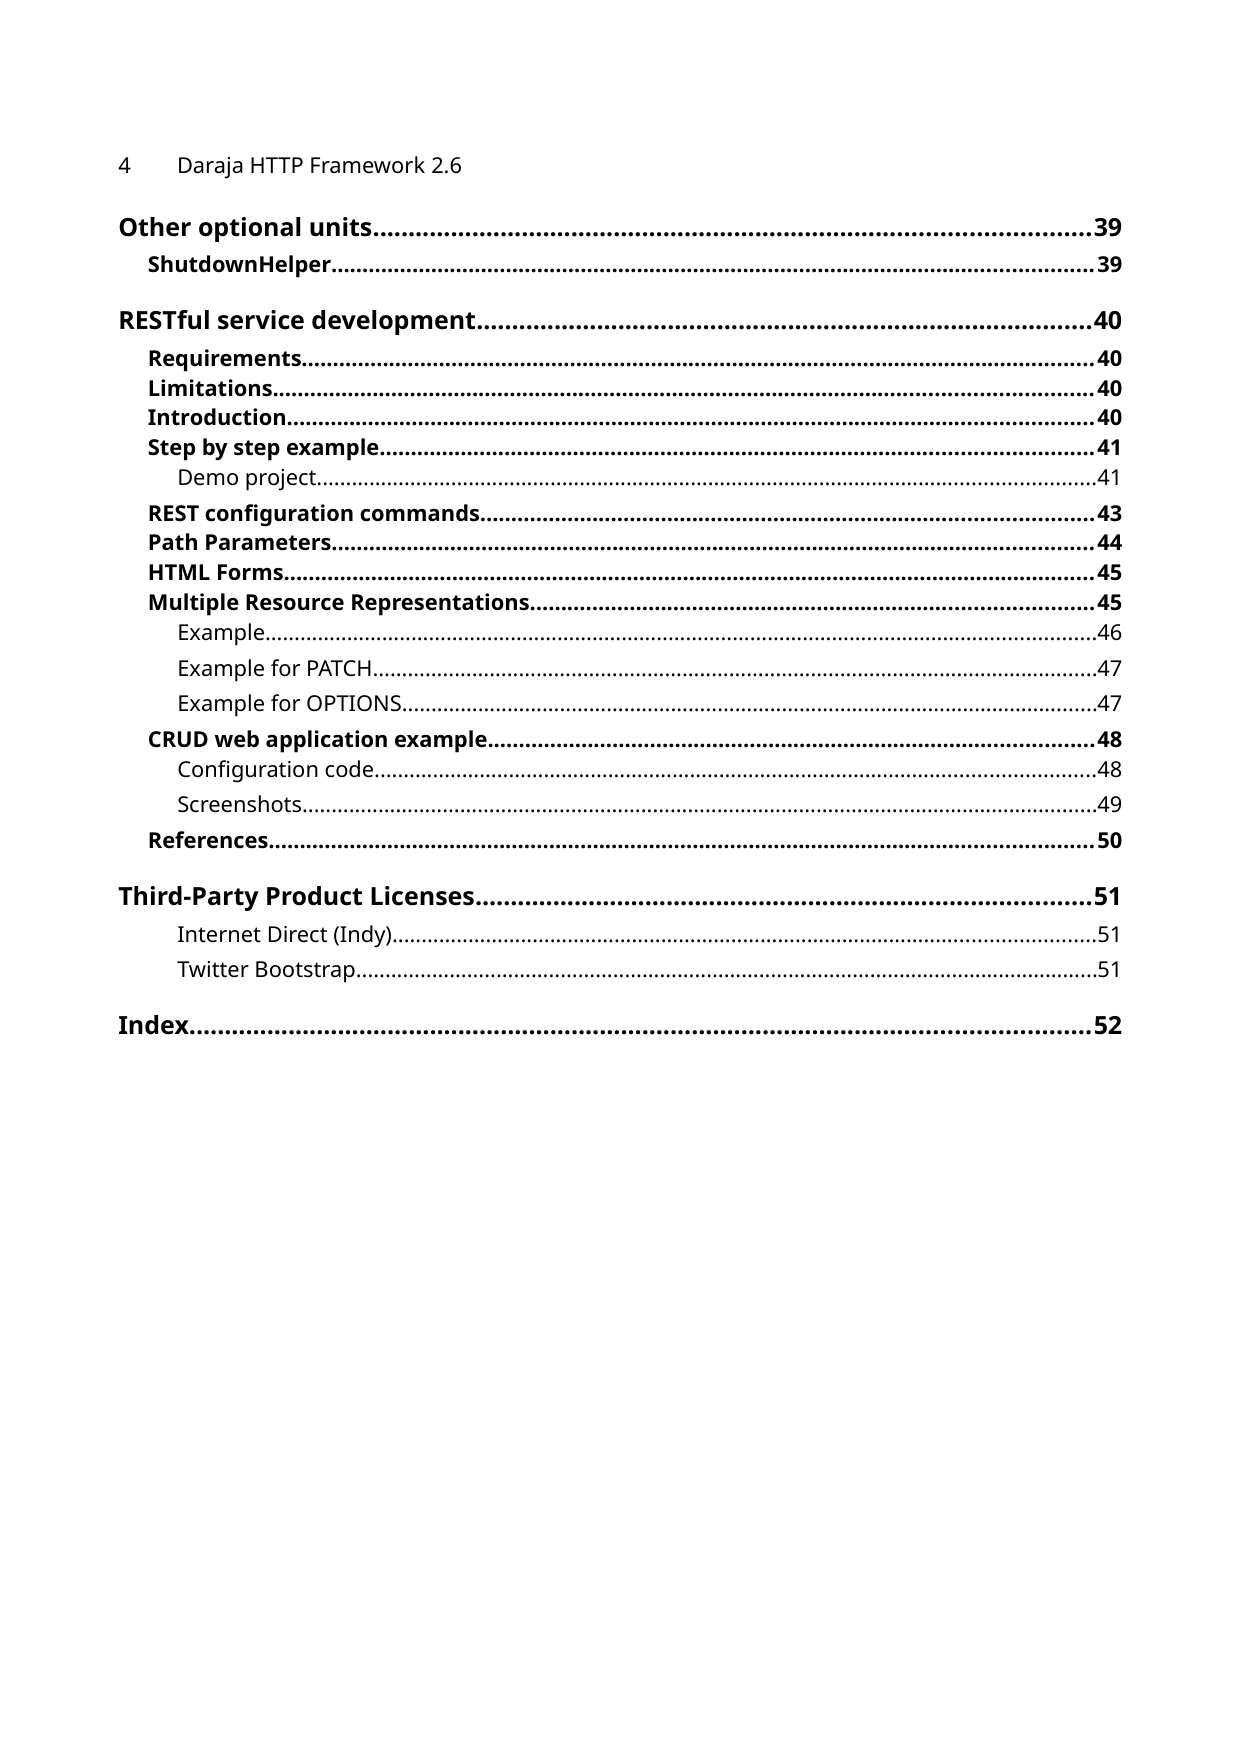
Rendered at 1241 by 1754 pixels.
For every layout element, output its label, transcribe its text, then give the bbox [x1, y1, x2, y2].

text Step by step example 41 [148, 432, 1122, 462]
text Example for OPTIONS 47 [177, 688, 1122, 718]
text CRUD web application example 48 [148, 724, 1122, 754]
text HTML Forms 45 [148, 557, 1122, 587]
text Twitter Bootstrap 51 [177, 954, 1122, 984]
text RESTful service development 40 [118, 303, 1122, 337]
text Configuration code 48 [177, 754, 1122, 783]
text Index 52 [118, 1008, 1122, 1042]
text Screenshots 49 [177, 789, 1122, 819]
text REST configuration commands 43 [148, 498, 1122, 527]
text Limitations 40 [148, 372, 1122, 402]
text Example 46 [177, 617, 1122, 647]
text Third-Party Product Licenses 51 [118, 879, 1122, 913]
text Demo project 41 [177, 462, 1122, 492]
text Multiple Resource Representations 45 [148, 587, 1122, 617]
text Example for PATCH 47 [177, 652, 1122, 682]
text Introduction 40 [148, 402, 1122, 432]
text ShutdownHelper 39 [148, 249, 1122, 279]
text Other optional units 39 [118, 209, 1122, 243]
text Internet Direct (Indy) 51 [177, 919, 1122, 948]
text Path Parameters 44 [148, 527, 1122, 557]
text References 50 [148, 825, 1122, 855]
text Requirements 40 [148, 343, 1122, 372]
